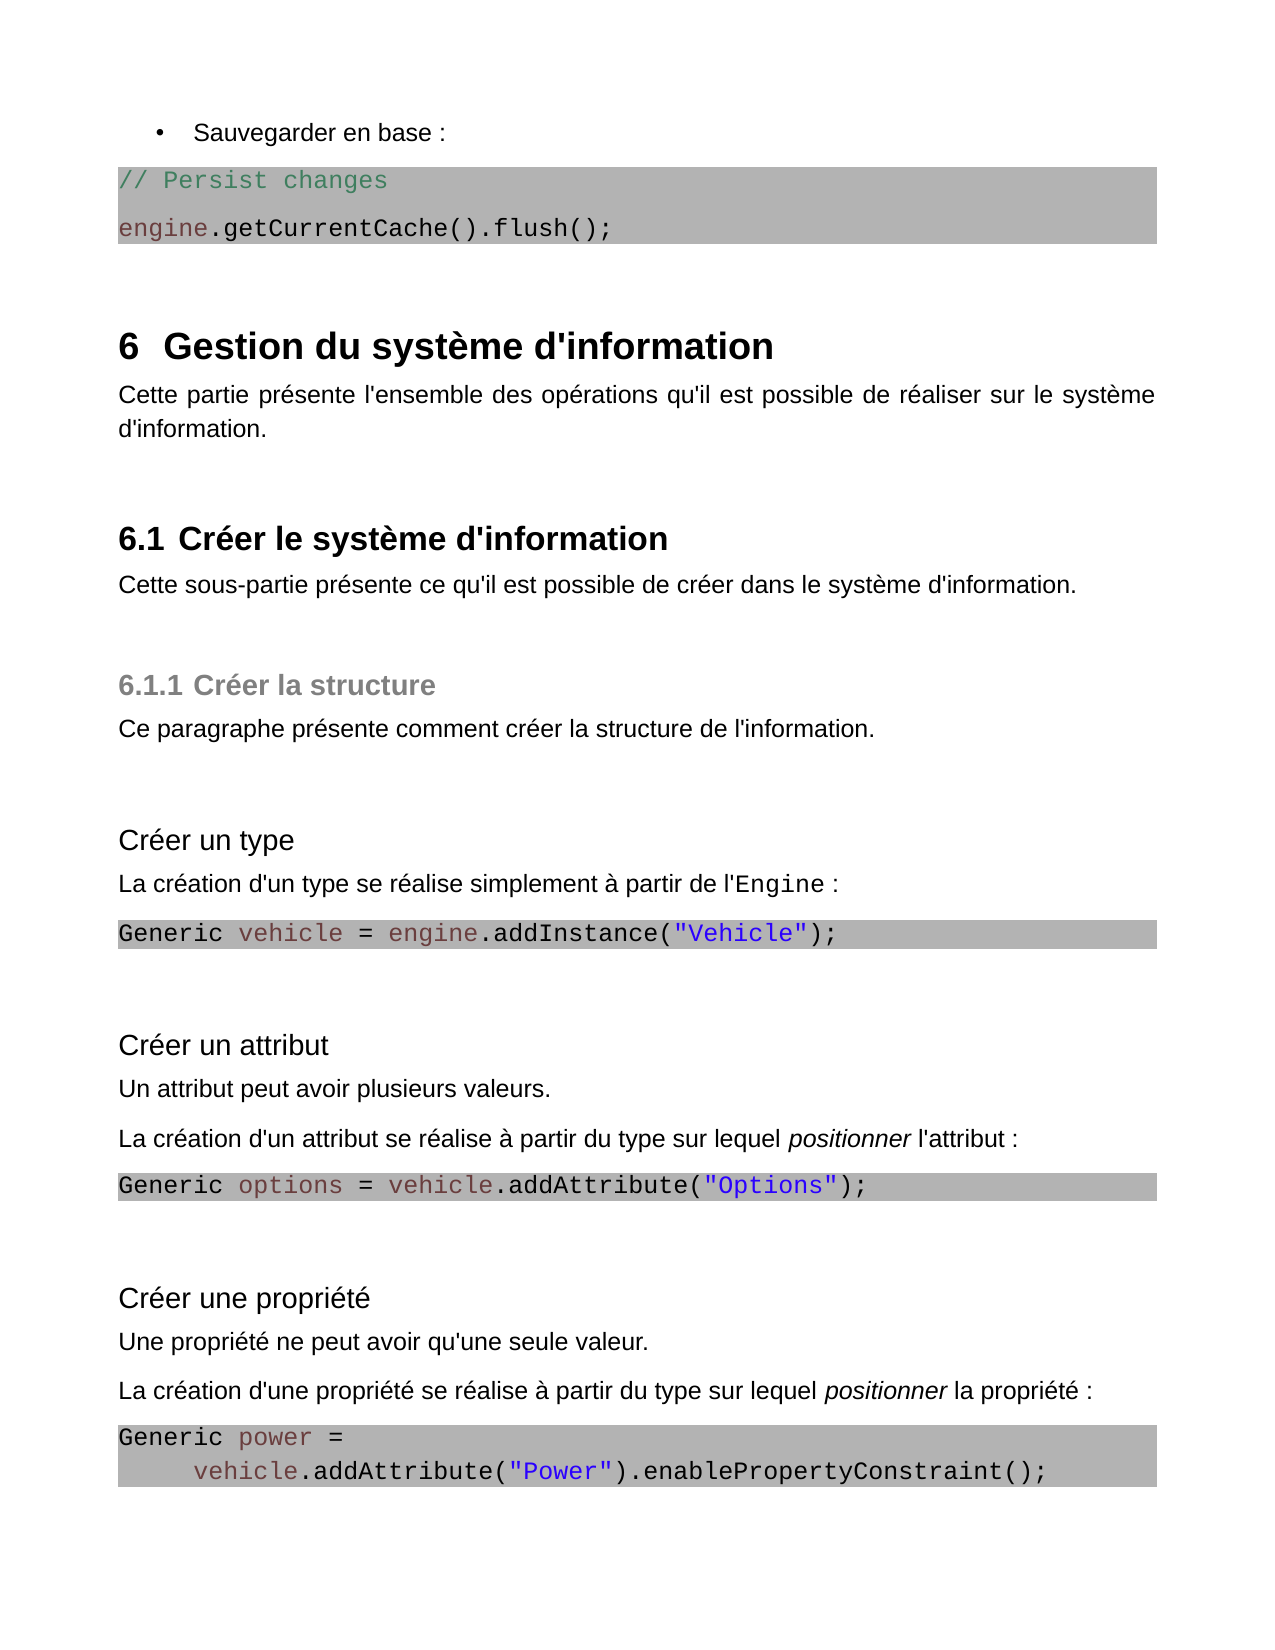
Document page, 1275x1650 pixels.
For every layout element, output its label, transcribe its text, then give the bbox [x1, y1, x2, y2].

subtitle Créer un attribut [118, 1028, 1157, 1062]
text La création d'un type se réalise simplement à partir de l'Engine : [118, 869, 1157, 900]
subtitle Créer une propriété [118, 1281, 1157, 1314]
text Generic vehicle = engine.addInstance("Vehicle"); [118, 920, 1157, 949]
text Generic options = vehicle.addAttribute("Options"); [118, 1173, 1157, 1201]
text Ce paragraphe présente comment créer la structure de l'information. [118, 714, 1157, 743]
subtitle Gestion du système d'information [118, 324, 1157, 367]
text Un attribut peut avoir plusieurs valeurs. [118, 1074, 1157, 1103]
subtitle Créer le système d'information [118, 519, 1157, 557]
list Sauvegarder en base : [156, 118, 1157, 147]
subtitle Créer la structure [118, 668, 1157, 702]
text La création d'une propriété se réalise à partir du type sur lequel positionner la propriété : [118, 1376, 1157, 1404]
text Cette sous-partie présente ce qu'il est possible de créer dans le système d'information. [118, 570, 1157, 599]
text Generic power = vehicle.addAttribute("Power").enablePropertyConstraint(); [118, 1425, 1157, 1487]
subtitle Créer un type [118, 823, 1157, 856]
text La création d'un attribut se réalise à partir du type sur lequel positionner l'attribut : [118, 1123, 1157, 1152]
text Cette partie présente l'ensemble des opérations qu'il est possible de réaliser sur le système d'information. [118, 380, 1157, 443]
text engine.getCurrentCache().flush(); [118, 216, 1157, 244]
text Une propriété ne peut avoir qu'une seule valeur. [118, 1327, 1157, 1355]
text // Persist changes [118, 167, 1157, 196]
